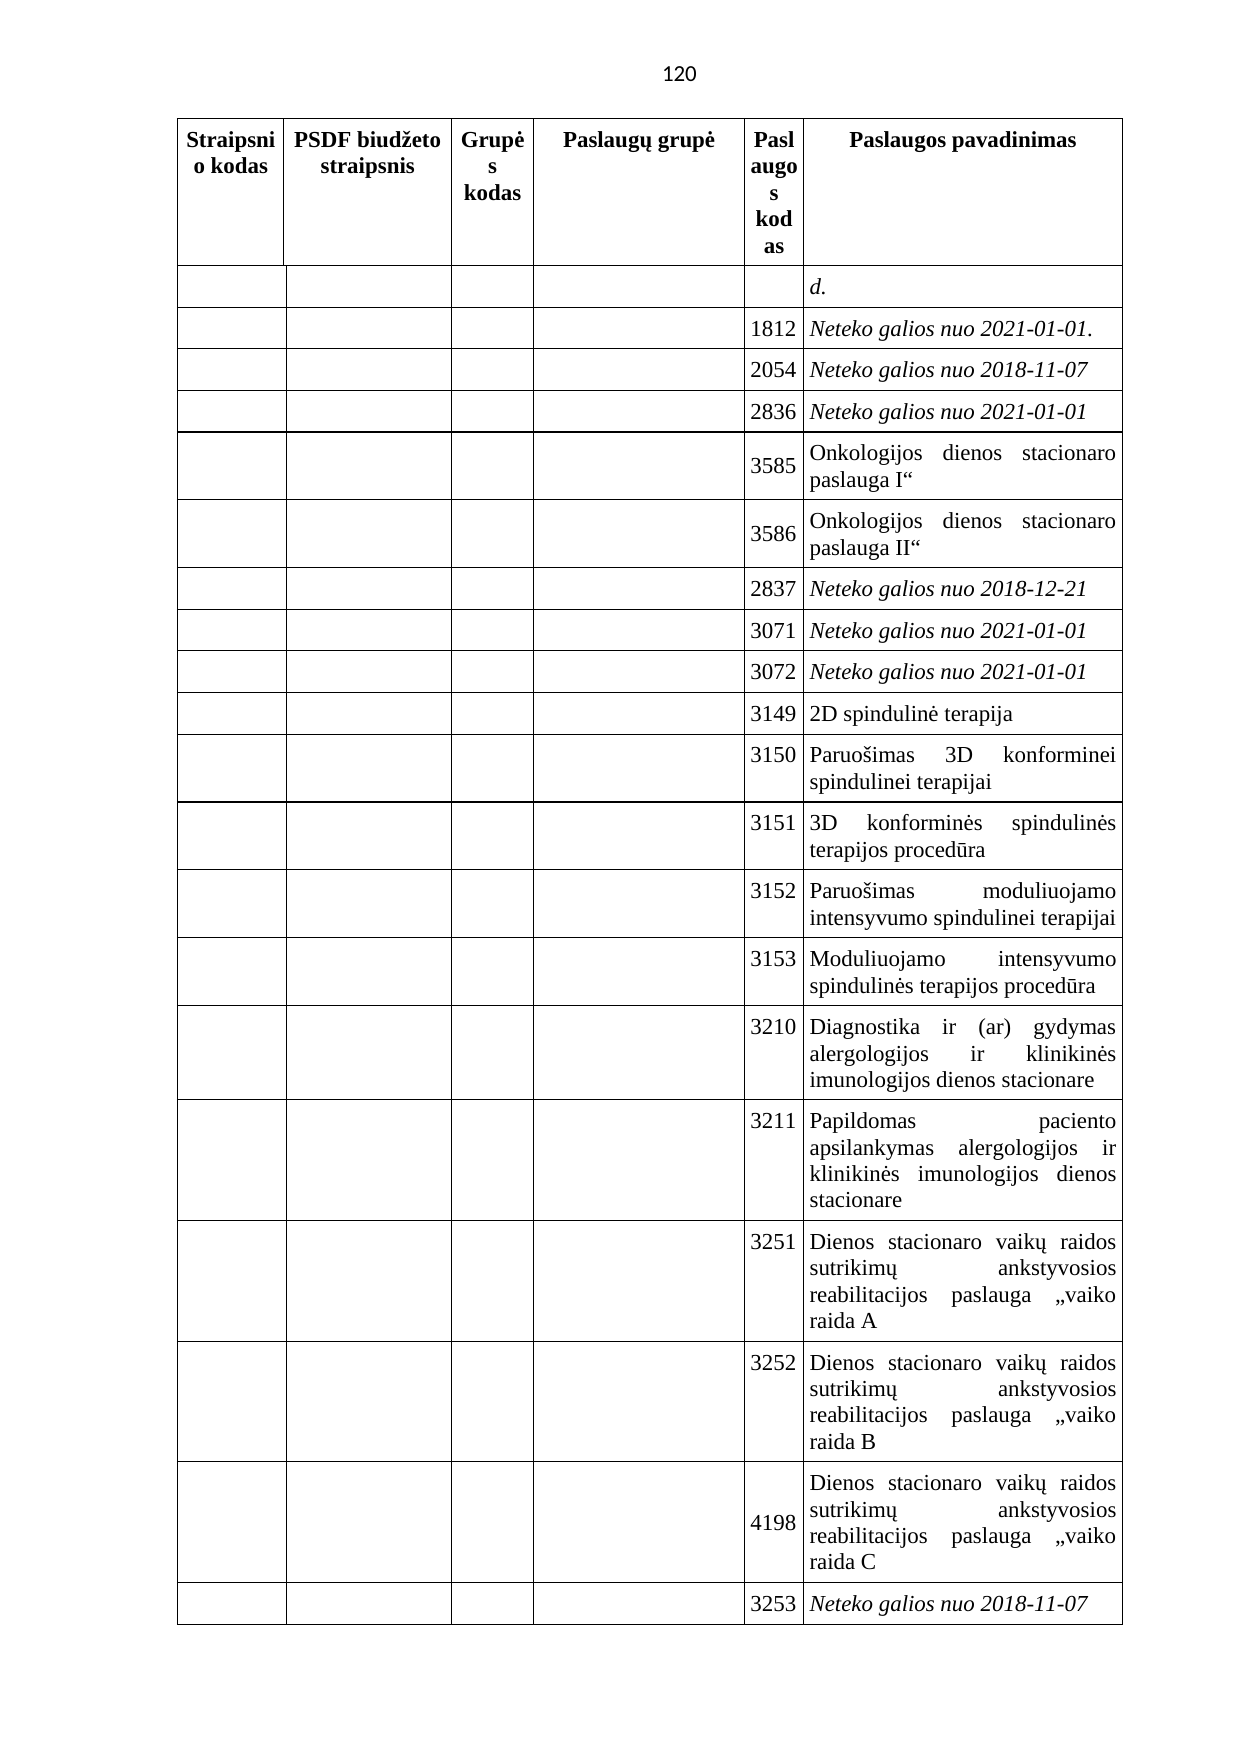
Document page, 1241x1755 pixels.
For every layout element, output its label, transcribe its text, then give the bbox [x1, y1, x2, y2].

table_cell 3151 [745, 803, 803, 869]
table_header Paslaugos pavadinimas [804, 119, 1122, 265]
table_cell [178, 391, 286, 431]
table_cell [178, 1462, 286, 1582]
table_cell 3252 [745, 1342, 803, 1461]
table_cell [178, 349, 286, 390]
table_cell [534, 870, 744, 937]
table_cell Papildomas paciento apsilankymas alergologijos ir klinikinės imunologijos dienos stacionare [804, 1100, 1122, 1220]
table_cell Neteko galios nuo 2021-01-01. [804, 308, 1122, 348]
table_cell 3150 [745, 735, 803, 801]
table_cell [287, 500, 451, 567]
table_cell [534, 1462, 744, 1582]
table_cell [287, 693, 451, 733]
table_cell [178, 870, 286, 937]
table_cell d. [804, 266, 1122, 307]
table_cell [534, 610, 744, 650]
table_cell Onkologijos dienos stacionaro paslauga II“ [804, 500, 1122, 567]
table_cell 3149 [745, 693, 803, 733]
table_cell [534, 391, 744, 431]
table_cell [534, 1342, 744, 1461]
table_cell [534, 349, 744, 390]
table_cell [534, 1006, 744, 1099]
table_cell 3211 [745, 1100, 803, 1220]
table_cell [178, 1583, 286, 1623]
table_cell [534, 651, 744, 692]
table_cell [287, 1462, 451, 1582]
table_cell [452, 349, 533, 390]
table_cell [534, 266, 744, 307]
table_cell [287, 803, 451, 869]
table_cell 3210 [745, 1006, 803, 1099]
table_cell 3071 [745, 610, 803, 650]
table_cell Onkologijos dienos stacionaro paslauga I“ [804, 433, 1122, 499]
table_cell [534, 938, 744, 1005]
table_cell [534, 693, 744, 733]
table_cell [178, 610, 286, 650]
table_header Paslaugos kodas [745, 119, 803, 265]
table_cell [452, 1006, 533, 1099]
table_cell [287, 735, 451, 801]
table_cell 3D konforminės spindulinės terapijos procedūra [804, 803, 1122, 869]
table_cell [178, 500, 286, 567]
table_cell [178, 938, 286, 1005]
table_cell Neteko galios nuo 2018-11-07 [804, 349, 1122, 390]
table_cell [452, 693, 533, 733]
table_cell [452, 803, 533, 869]
table_cell [452, 651, 533, 692]
table_cell [452, 500, 533, 567]
table_cell Paruošimas moduliuojamo intensyvumo spindulinei terapijai [804, 870, 1122, 937]
table_cell [287, 568, 451, 609]
table_cell Paruošimas 3D konforminei spindulinei terapijai [804, 735, 1122, 801]
table_cell [178, 308, 286, 348]
table_cell 3585 [745, 433, 803, 499]
table_cell [534, 735, 744, 801]
table_cell [452, 568, 533, 609]
table_cell 4198 [745, 1462, 803, 1582]
table_cell [452, 433, 533, 499]
table_cell Dienos stacionaro vaikų raidos sutrikimų ankstyvosios reabilitacijos paslauga „vaiko raida B [804, 1342, 1122, 1461]
table_cell [452, 870, 533, 937]
table_cell [178, 1100, 286, 1220]
table_cell Dienos stacionaro vaikų raidos sutrikimų ankstyvosios reabilitacijos paslauga „vaiko raida A [804, 1221, 1122, 1341]
table_cell [452, 610, 533, 650]
table_cell [745, 266, 803, 307]
table_cell 2054 [745, 349, 803, 390]
table_cell [287, 266, 451, 307]
table_cell [534, 568, 744, 609]
table_cell [178, 1221, 286, 1341]
table_cell Moduliuojamo intensyvumo spindulinės terapijos procedūra [804, 938, 1122, 1005]
table_cell [178, 1006, 286, 1099]
table_cell [452, 938, 533, 1005]
table_header Straipsnio kodas [178, 119, 283, 265]
table_cell [452, 1583, 533, 1623]
table_cell [452, 1221, 533, 1341]
table_cell Neteko galios nuo 2021-01-01 [804, 391, 1122, 431]
table_cell 3253 [745, 1583, 803, 1623]
table_cell 2837 [745, 568, 803, 609]
table_cell 3072 [745, 651, 803, 692]
table_cell [287, 610, 451, 650]
table_cell 3153 [745, 938, 803, 1005]
table_cell [287, 349, 451, 390]
table_cell 3152 [745, 870, 803, 937]
table_cell Dienos stacionaro vaikų raidos sutrikimų ankstyvosios reabilitacijos paslauga „vaiko raida C [804, 1462, 1122, 1582]
table_cell [287, 870, 451, 937]
table_cell Neteko galios nuo 2018-11-07 [804, 1583, 1122, 1623]
table_cell [178, 433, 286, 499]
table_cell [287, 1221, 451, 1341]
table_cell Neteko galios nuo 2021-01-01 [804, 610, 1122, 650]
table_cell 2D spindulinė terapija [804, 693, 1122, 733]
table_cell [287, 433, 451, 499]
table_cell [534, 1100, 744, 1220]
table_cell Neteko galios nuo 2018-12-21 [804, 568, 1122, 609]
table_cell [178, 1342, 286, 1461]
table_cell [452, 391, 533, 431]
table_header Paslaugų grupė [534, 119, 744, 265]
table_cell [452, 266, 533, 307]
table_cell [452, 735, 533, 801]
table_cell [287, 1583, 451, 1623]
table_cell Diagnostika ir (ar) gydymas alergologijos ir klinikinės imunologijos dienos stacionare [804, 1006, 1122, 1099]
table_cell 3251 [745, 1221, 803, 1341]
table_cell [178, 568, 286, 609]
table_cell [287, 651, 451, 692]
table_header PSDF biudžeto straipsnis [284, 119, 451, 265]
table_cell [287, 938, 451, 1005]
table_cell Neteko galios nuo 2021-01-01 [804, 651, 1122, 692]
table_cell [178, 693, 286, 733]
table_cell [452, 1462, 533, 1582]
table_cell [178, 803, 286, 869]
table_cell [452, 1100, 533, 1220]
table_cell [178, 735, 286, 801]
table_cell [287, 1342, 451, 1461]
table_cell [452, 308, 533, 348]
table_cell [287, 1006, 451, 1099]
table_cell 1812 [745, 308, 803, 348]
table_cell [534, 433, 744, 499]
table_cell [534, 1583, 744, 1623]
table_cell [178, 651, 286, 692]
table_cell [534, 1221, 744, 1341]
table_cell [287, 308, 451, 348]
table_cell [287, 1100, 451, 1220]
table_header Grupės kodas [452, 119, 533, 265]
table_cell [534, 308, 744, 348]
table_cell [534, 500, 744, 567]
table_cell [452, 1342, 533, 1461]
table_cell [287, 391, 451, 431]
table_cell 2836 [745, 391, 803, 431]
table_cell 3586 [745, 500, 803, 567]
table_cell [534, 803, 744, 869]
table_cell [178, 266, 286, 307]
